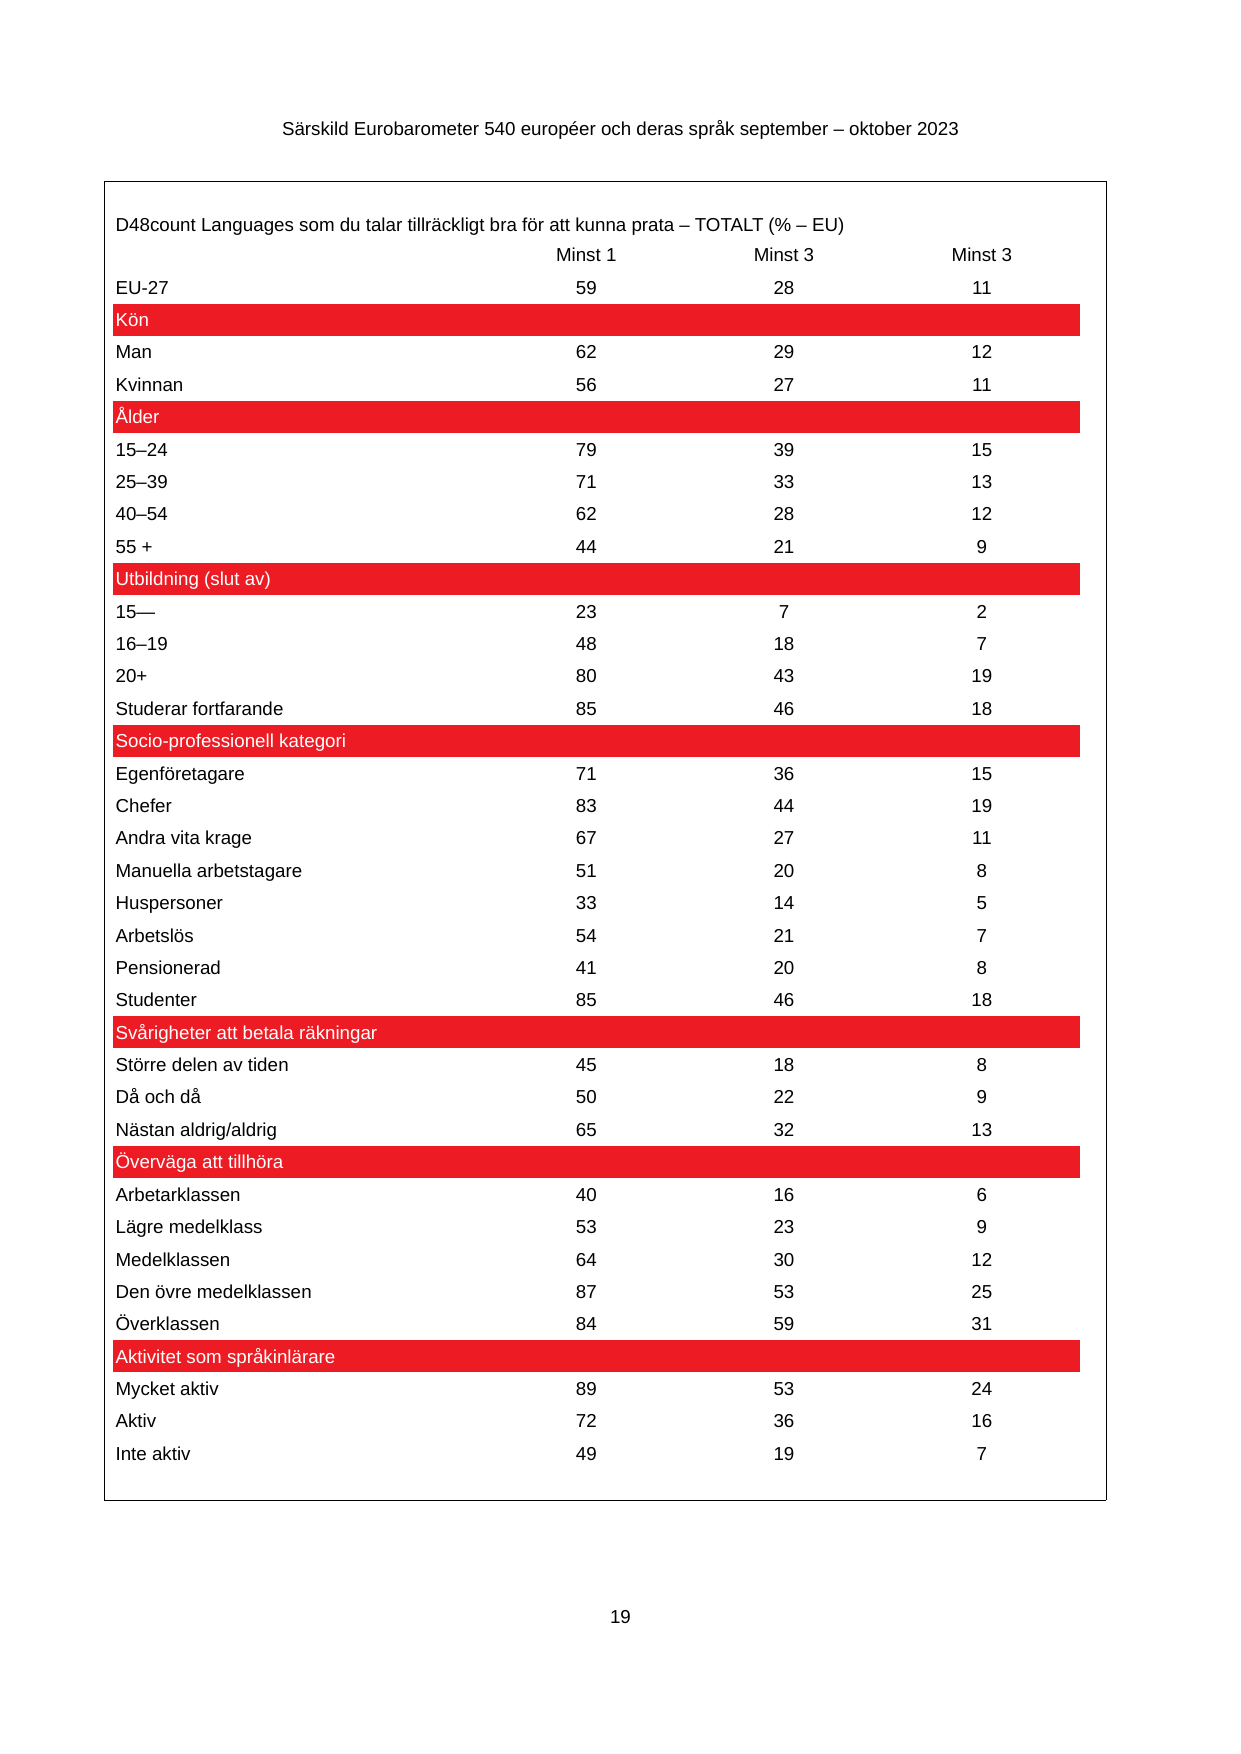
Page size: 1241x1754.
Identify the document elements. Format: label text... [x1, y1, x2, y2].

table_cell Huspersoner [113, 887, 487, 919]
table_cell 62 [487, 336, 685, 368]
table_cell 13 [883, 465, 1080, 498]
table_cell 23 [487, 595, 685, 627]
table_cell Andra vita krage [113, 822, 487, 854]
table_cell 16 [685, 1178, 883, 1211]
table_cell [487, 401, 685, 433]
table_cell Utbildning (slut av) [113, 563, 487, 595]
table_cell Svårigheter att betala räkningar [113, 1016, 487, 1048]
table_cell 45 [487, 1049, 685, 1081]
table_cell Minst 1 [487, 239, 685, 271]
table_cell Aktiv [113, 1405, 487, 1437]
table_cell 67 [487, 822, 685, 854]
table_cell 12 [883, 336, 1080, 368]
table_cell 8 [883, 854, 1080, 887]
table_cell 24 [883, 1373, 1080, 1405]
table_cell 27 [685, 368, 883, 401]
table_cell 6 [883, 1178, 1080, 1211]
table_cell Nästan aldrig/aldrig [113, 1113, 487, 1146]
table_cell 53 [487, 1211, 685, 1243]
table_cell 7 [883, 628, 1080, 660]
table_cell 13 [883, 1113, 1080, 1146]
table_cell 89 [487, 1373, 685, 1405]
table_cell 19 [883, 789, 1080, 822]
table_cell 72 [487, 1405, 685, 1437]
table_cell Man [113, 336, 487, 368]
table_cell [883, 304, 1080, 336]
table_cell [685, 725, 883, 757]
table_cell 23 [685, 1211, 883, 1243]
table_cell 7 [883, 919, 1080, 951]
table_cell 44 [487, 530, 685, 563]
table_cell [685, 563, 883, 595]
table_cell 27 [685, 822, 883, 854]
table_cell Kön [113, 304, 487, 336]
table_cell [685, 304, 883, 336]
table_cell Socio-professionell kategori [113, 725, 487, 757]
table_cell [883, 401, 1080, 433]
table_cell 14 [685, 887, 883, 919]
table_cell 85 [487, 984, 685, 1016]
table_cell [685, 401, 883, 433]
table_cell 15— [113, 595, 487, 627]
table_cell 28 [685, 271, 883, 303]
table_cell 7 [883, 1437, 1080, 1470]
table_cell [487, 1146, 685, 1178]
table_cell 29 [685, 336, 883, 368]
table_cell Arbetarklassen [113, 1178, 487, 1211]
table_cell 39 [685, 433, 883, 465]
table_cell Mycket aktiv [113, 1373, 487, 1405]
table_cell 79 [487, 433, 685, 465]
table_cell [883, 1340, 1080, 1372]
table_cell 71 [487, 757, 685, 789]
table_cell 7 [685, 595, 883, 627]
table_header D48count Languages som du talar tillräckligt bra för att kunna prata – TOTALT (% – EU) [113, 211, 1080, 239]
table_cell Den övre medelklassen [113, 1275, 487, 1308]
table_cell 20 [685, 854, 883, 887]
table_cell [487, 1016, 685, 1048]
table_cell 50 [487, 1081, 685, 1113]
table_cell Manuella arbetstagare [113, 854, 487, 887]
table_cell 56 [487, 368, 685, 401]
table_cell 30 [685, 1243, 883, 1275]
table_cell 84 [487, 1308, 685, 1340]
table_cell 8 [883, 951, 1080, 984]
table_cell Medelklassen [113, 1243, 487, 1275]
table_cell 33 [685, 465, 883, 498]
table_cell 16–19 [113, 628, 487, 660]
table_cell 62 [487, 498, 685, 530]
table_cell 11 [883, 368, 1080, 401]
table_cell 40–54 [113, 498, 487, 530]
table_cell 53 [685, 1275, 883, 1308]
table_cell Då och då [113, 1081, 487, 1113]
table_cell Lägre medelklass [113, 1211, 487, 1243]
table_cell 15 [883, 757, 1080, 789]
table_cell Inte aktiv [113, 1437, 487, 1470]
table_cell [685, 1016, 883, 1048]
table_cell [487, 563, 685, 595]
table_cell 36 [685, 1405, 883, 1437]
table_cell 9 [883, 1211, 1080, 1243]
table_cell [883, 563, 1080, 595]
table_cell 12 [883, 1243, 1080, 1275]
table_cell [685, 1340, 883, 1372]
table_cell Större delen av tiden [113, 1049, 487, 1081]
table_cell 8 [883, 1049, 1080, 1081]
table_cell 28 [685, 498, 883, 530]
table_cell 2 [883, 595, 1080, 627]
table_cell 46 [685, 984, 883, 1016]
table_cell Ålder [113, 401, 487, 433]
table_cell 49 [487, 1437, 685, 1470]
table_cell Aktivitet som språkinlärare [113, 1340, 487, 1372]
table_cell [487, 304, 685, 336]
table_cell [883, 725, 1080, 757]
table_cell 12 [883, 498, 1080, 530]
table_cell 22 [685, 1081, 883, 1113]
table_cell Arbetslös [113, 919, 487, 951]
table_cell 59 [487, 271, 685, 303]
table_cell [487, 725, 685, 757]
table_cell Egenföretagare [113, 757, 487, 789]
table_cell 46 [685, 692, 883, 724]
table_cell 41 [487, 951, 685, 984]
table_cell 33 [487, 887, 685, 919]
table_cell 20+ [113, 660, 487, 692]
table_cell Minst 3 [883, 239, 1080, 271]
table_cell [883, 1146, 1080, 1178]
table_cell 85 [487, 692, 685, 724]
table_cell 15–24 [113, 433, 487, 465]
table_cell EU-27 [113, 271, 487, 303]
table_cell 80 [487, 660, 685, 692]
table_cell 19 [883, 660, 1080, 692]
table_cell 32 [685, 1113, 883, 1146]
table_cell 20 [685, 951, 883, 984]
table_cell Överklassen [113, 1308, 487, 1340]
table_cell Pensionerad [113, 951, 487, 984]
table_cell Överväga att tillhöra [113, 1146, 487, 1178]
table_cell 65 [487, 1113, 685, 1146]
table_cell 18 [685, 1049, 883, 1081]
table_cell 59 [685, 1308, 883, 1340]
table_cell Chefer [113, 789, 487, 822]
table_cell 31 [883, 1308, 1080, 1340]
table_cell 83 [487, 789, 685, 822]
table_cell 21 [685, 530, 883, 563]
table_cell 21 [685, 919, 883, 951]
table_cell Studenter [113, 984, 487, 1016]
table_cell 9 [883, 530, 1080, 563]
table_cell 44 [685, 789, 883, 822]
table_cell 36 [685, 757, 883, 789]
table_cell [113, 239, 487, 271]
table_cell 18 [685, 628, 883, 660]
table_cell Minst 3 [685, 239, 883, 271]
table_cell 48 [487, 628, 685, 660]
table_cell 18 [883, 984, 1080, 1016]
table_cell 25–39 [113, 465, 487, 498]
table_cell 15 [883, 433, 1080, 465]
table_cell 71 [487, 465, 685, 498]
table_cell 9 [883, 1081, 1080, 1113]
table_cell 16 [883, 1405, 1080, 1437]
table_cell [685, 1146, 883, 1178]
table_cell 11 [883, 271, 1080, 303]
table_cell 25 [883, 1275, 1080, 1308]
table_cell Kvinnan [113, 368, 487, 401]
table_cell 87 [487, 1275, 685, 1308]
table_cell Studerar fortfarande [113, 692, 487, 724]
table_cell 64 [487, 1243, 685, 1275]
table_cell 11 [883, 822, 1080, 854]
table_cell 18 [883, 692, 1080, 724]
table_cell 54 [487, 919, 685, 951]
table_cell 40 [487, 1178, 685, 1211]
table_cell 53 [685, 1373, 883, 1405]
table_cell [883, 1016, 1080, 1048]
table_cell 55 + [113, 530, 487, 563]
table_cell 5 [883, 887, 1080, 919]
table_cell 19 [685, 1437, 883, 1470]
table_cell 51 [487, 854, 685, 887]
table_cell [487, 1340, 685, 1372]
table_cell 43 [685, 660, 883, 692]
